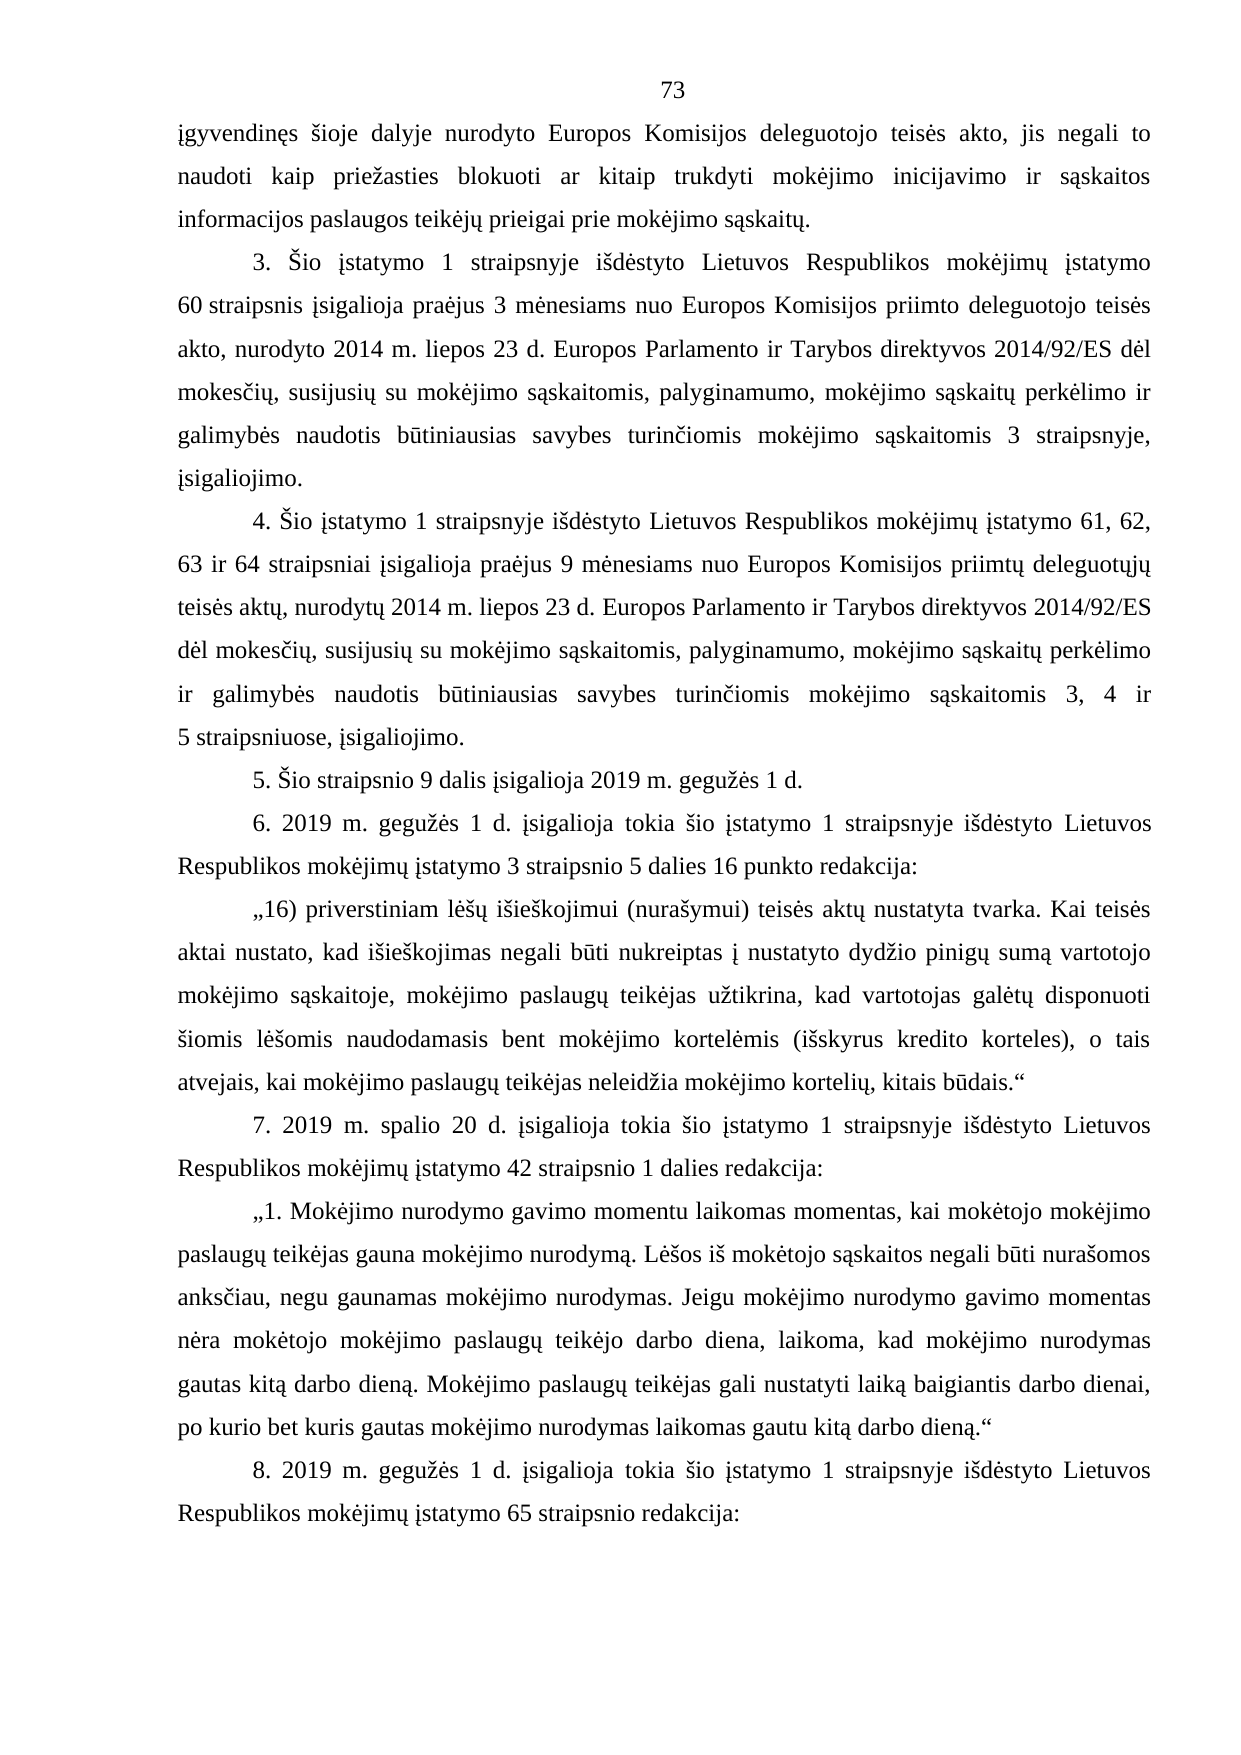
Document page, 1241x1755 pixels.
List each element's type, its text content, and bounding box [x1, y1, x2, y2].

text 8. 2019 m. gegužės 1 d. įsigalioja tokia šio įstatymo 1 straipsnyje išdėstyto Lietuvos Respublikos mokėjimų įstatymo 65 straipsnio redakcija: [177, 1455, 1152, 1527]
text 5. Šio straipsnio 9 dalis įsigalioja 2019 m. gegužės 1 d. [177, 765, 1152, 794]
text 3. Šio įstatymo 1 straipsnyje išdėstyto Lietuvos Respublikos mokėjimų įstatymo 60 straipsnis įsigalioja praėjus 3 mėnesiams nuo Europos Komisijos priimto deleguotojo teisės akto, nurodyto 2014 m. liepos 23 d. Europos Parlamento ir Tarybos direktyvos 2014/92/ES dėl mokesčių, susijusių su mokėjimo sąskaitomis, palyginamumo, mokėjimo sąskaitų perkėlimo ir galimybės naudotis būtiniausias savybes turinčiomis mokėjimo sąskaitomis 3 straipsnyje, įsigaliojimo. [177, 247, 1152, 492]
text „1. Mokėjimo nurodymo gavimo momentu laikomas momentas, kai mokėtojo mokėjimo paslaugų teikėjas gauna mokėjimo nurodymą. Lėšos iš mokėtojo sąskaitos negali būti nurašomos anksčiau, negu gaunamas mokėjimo nurodymas. Jeigu mokėjimo nurodymo gavimo momentas nėra mokėtojo mokėjimo paslaugų teikėjo darbo diena, laikoma, kad mokėjimo nurodymas gautas kitą darbo dieną. Mokėjimo paslaugų teikėjas gali nustatyti laiką baigiantis darbo dienai, po kurio bet kuris gautas mokėjimo nurodymas laikomas gautu kitą darbo dieną.“ [177, 1196, 1152, 1441]
text 4. Šio įstatymo 1 straipsnyje išdėstyto Lietuvos Respublikos mokėjimų įstatymo 61, 62, 63 ir 64 straipsniai įsigalioja praėjus 9 mėnesiams nuo Europos Komisijos priimtų deleguotųjų teisės aktų, nurodytų 2014 m. liepos 23 d. Europos Parlamento ir Tarybos direktyvos 2014/92/ES dėl mokesčių, susijusių su mokėjimo sąskaitomis, palyginamumo, mokėjimo sąskaitų perkėlimo ir galimybės naudotis būtiniausias savybes turinčiomis mokėjimo sąskaitomis 3, 4 ir 5 straipsniuose, įsigaliojimo. [177, 506, 1152, 751]
text 7. 2019 m. spalio 20 d. įsigalioja tokia šio įstatymo 1 straipsnyje išdėstyto Lietuvos Respublikos mokėjimų įstatymo 42 straipsnio 1 dalies redakcija: [177, 1110, 1152, 1182]
text 6. 2019 m. gegužės 1 d. įsigalioja tokia šio įstatymo 1 straipsnyje išdėstyto Lietuvos Respublikos mokėjimų įstatymo 3 straipsnio 5 dalies 16 punkto redakcija: [177, 808, 1152, 880]
text įgyvendinęs šioje dalyje nurodyto Europos Komisijos deleguotojo teisės akto, jis negali to naudoti kaip priežasties blokuoti ar kitaip trukdyti mokėjimo inicijavimo ir sąskaitos informacijos paslaugos teikėjų prieigai prie mokėjimo sąskaitų. [177, 118, 1152, 233]
text „16) priverstiniam lėšų išieškojimui (nurašymui) teisės aktų nustatyta tvarka. Kai teisės aktai nustato, kad išieškojimas negali būti nukreiptas į nustatyto dydžio pinigų sumą vartotojo mokėjimo sąskaitoje, mokėjimo paslaugų teikėjas užtikrina, kad vartotojas galėtų disponuoti šiomis lėšomis naudodamasis bent mokėjimo kortelėmis (išskyrus kredito korteles), o tais atvejais, kai mokėjimo paslaugų teikėjas neleidžia mokėjimo kortelių, kitais būdais.“ [177, 894, 1152, 1096]
